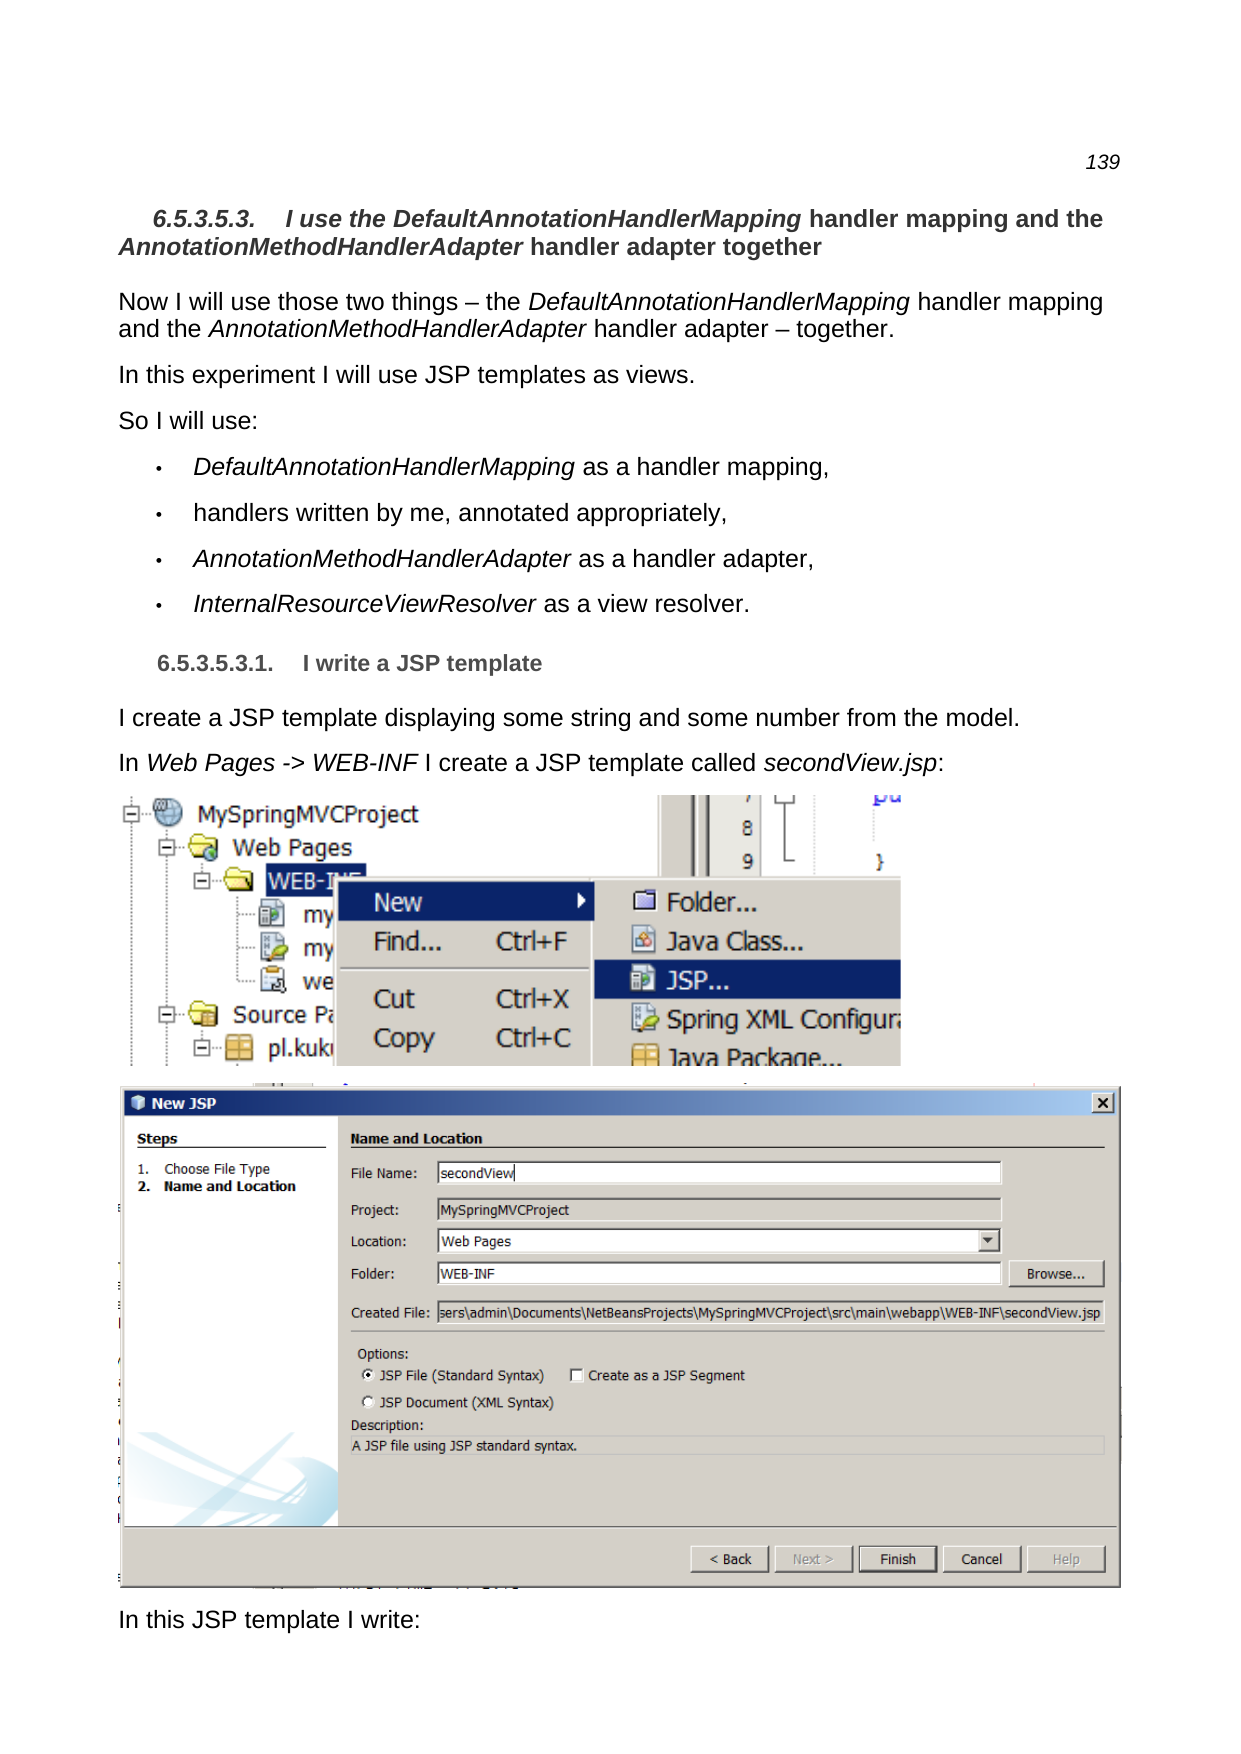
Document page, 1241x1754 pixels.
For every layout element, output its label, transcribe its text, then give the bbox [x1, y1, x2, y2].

text I create a JSP template displaying some string and some number from the model. [118, 703, 1122, 731]
picture [118, 1083, 1122, 1589]
list handlers written by me, annotated appropriately, [156, 498, 1122, 526]
text In Web Pages -> WEB-INF I create a JSP template called secondView.jsp: [118, 749, 1122, 777]
list DefaultAnnotationHandlerMapping as a handler mapping, [156, 453, 1122, 481]
text In this experiment I will use JSP templates as views. [118, 361, 1122, 389]
text So I will use: [118, 407, 1122, 435]
subtitle I use the DefaultAnnotationHandlerMapping handler mapping and the AnnotationMethodHandlerAdapter handler adapter together [118, 205, 1122, 261]
list AnnotationMethodHandlerAdapter as a handler adapter, [156, 544, 1122, 572]
list InternalResourceViewResolver as a view resolver. [156, 590, 1122, 618]
subtitle I write a JSP template [118, 651, 1122, 677]
text Now I will use those two things – the DefaultAnnotationHandlerMapping handler mapping and the AnnotationMethodHandlerAdapter handler adapter – together. [118, 287, 1122, 343]
picture [118, 795, 901, 1066]
text In this JSP template I write: [118, 1606, 1122, 1634]
